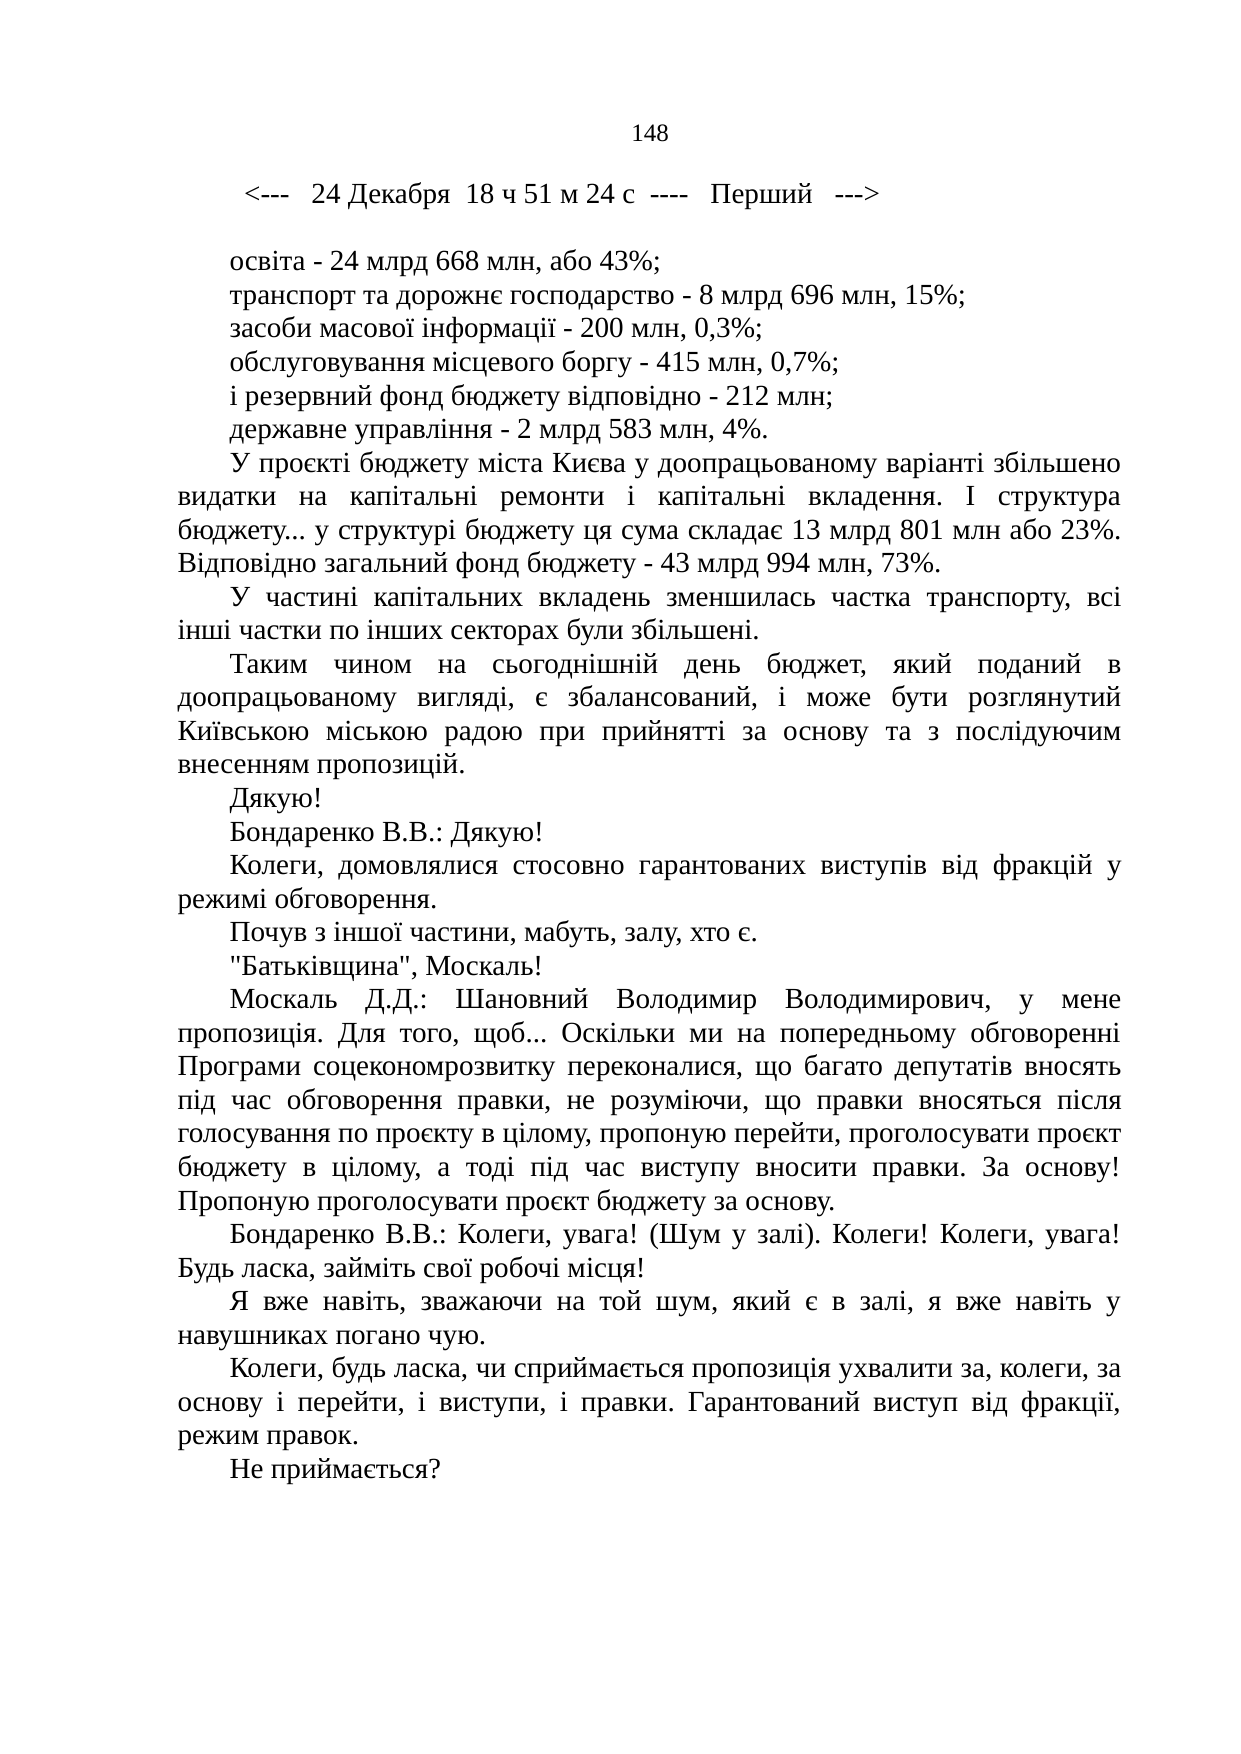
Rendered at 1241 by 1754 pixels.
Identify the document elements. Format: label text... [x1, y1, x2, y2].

text обслуговування місцевого боргу - 415 млн, 0,7%; [177, 344, 1122, 378]
text Почув з іншої частини, мабуть, залу, хто є. [177, 914, 1122, 948]
text Москаль Д.Д.: Шановний Володимир Володимирович, у мене пропозиція. Для того, щоб... Оскільки ми на попередньому обговоренні Програми соцекономрозвитку переконалися, що багато депутатів вносять під час обговорення правки, не розуміючи, що правки вносяться після голосування по проєкту в цілому, пропоную перейти, проголосувати проєкт бюджету в цілому, а тоді під час виступу вносити правки. За основу! Пропоную проголосувати проєкт бюджету за основу. [177, 981, 1122, 1216]
text Дякую! [177, 780, 1122, 814]
text Таким чином на сьогоднішній день бюджет, який поданий в доопрацьованому вигляді, є збалансований, і може бути розглянутий Київською міською радою при прийнятті за основу та з послідуючим внесенням пропозицій. [177, 646, 1122, 780]
text Не приймається? [177, 1451, 1122, 1484]
text У проєкті бюджету міста Києва у доопрацьованому варіанті збільшено видатки на капітальні ремонти і капітальні вкладення. І структура бюджету... у структурі бюджету ця сума складає 13 млрд 801 млн або 23%. Відповідно загальний фонд бюджету - 43 млрд 994 млн, 73%. [177, 445, 1122, 579]
text Я вже навіть, зважаючи на той шум, який є в залі, я вже навіть у навушниках погано чую. [177, 1283, 1122, 1350]
text "Батьківщина", Москаль! [177, 948, 1122, 981]
text Колеги, будь ласка, чи сприймається пропозиція ухвалити за, колеги, за основу і перейти, і виступи, і правки. Гарантований виступ від фракції, режим правок. [177, 1350, 1122, 1451]
text Колеги, домовлялися стосовно гарантованих виступів від фракцій у режимі обговорення. [177, 847, 1122, 914]
text засоби масової інформації - 200 млн, 0,3%; [177, 311, 1122, 344]
text У частині капітальних вкладень зменшилась частка транспорту, всі інші частки по інших секторах були збільшені. [177, 579, 1122, 646]
text Бондаренко В.В.: Колеги, увага! (Шум у залі). Колеги! Колеги, увага! Будь ласка, займіть свої робочі місця! [177, 1216, 1122, 1283]
text державне управління - 2 млрд 583 млн, 4%. [177, 411, 1122, 445]
text Бондаренко В.В.: Дякую! [177, 814, 1122, 847]
text <--- 24 Декабря 18 ч 51 м 24 с ---- Перший ---> [177, 176, 1122, 210]
text освіта - 24 млрд 668 млн, або 43%; [177, 243, 1122, 277]
text транспорт та дорожнє господарство - 8 млрд 696 млн, 15%; [177, 277, 1122, 311]
text і резервний фонд бюджету відповідно - 212 млн; [177, 378, 1122, 411]
